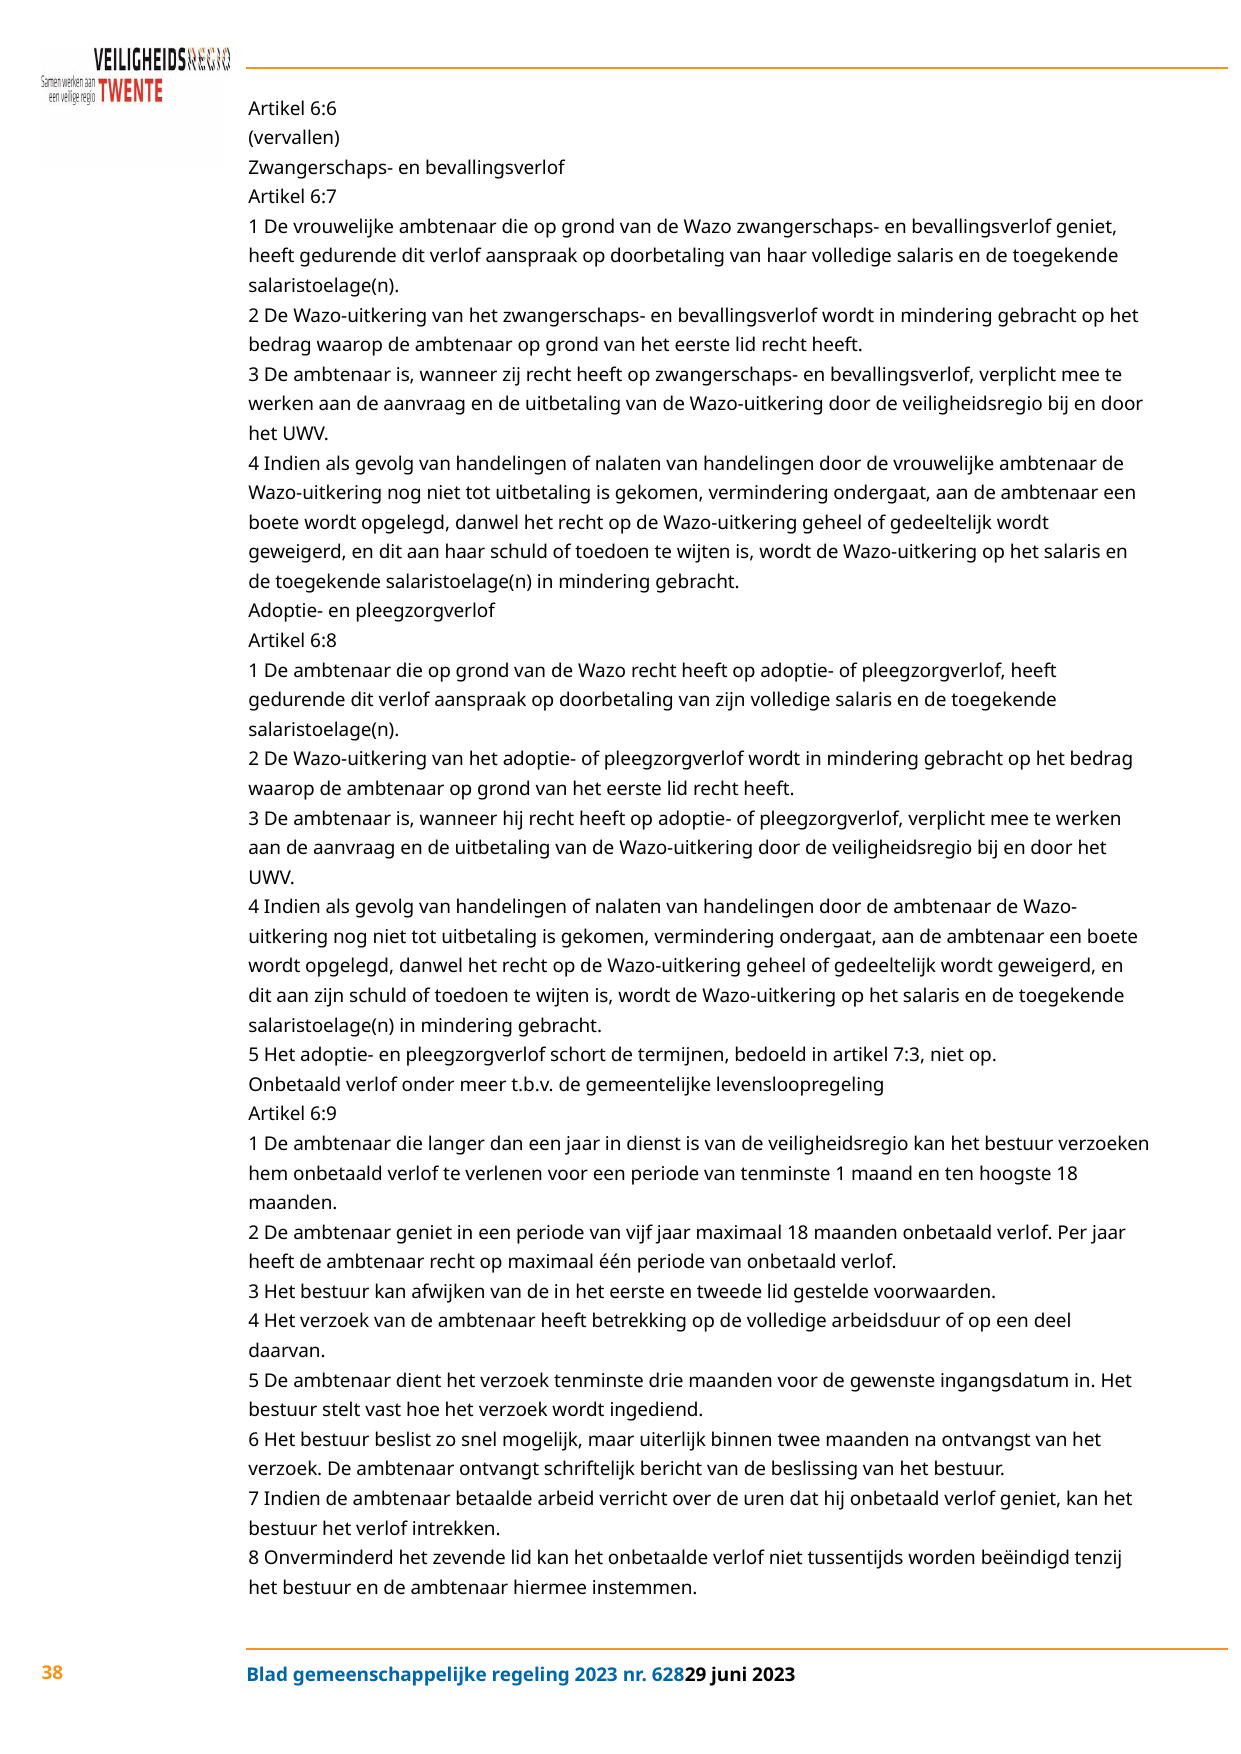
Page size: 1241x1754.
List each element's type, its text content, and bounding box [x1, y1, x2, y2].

text 3 De ambtenaar is, wanneer zij recht heeft op zwangerschaps- en bevallingsverlof, verplicht mee te werken aan de aanvraag en de uitbetaling van de Wazo-uitkering door de veiligheidsregio bij en door het UWV. [248, 361, 1152, 446]
text 1 De ambtenaar die op grond van de Wazo recht heeft op adoptie- of pleegzorgverlof, heeft gedurende dit verlof aanspraak op doorbetaling van zijn volledige salaris en de toegekende salaristoelage(n). [248, 657, 1152, 742]
text 3 Het bestuur kan afwijken van de in het eerste en tweede lid gestelde voorwaarden. [248, 1278, 1152, 1304]
text 3 De ambtenaar is, wanneer hij recht heeft op adoptie- of pleegzorgverlof, verplicht mee te werken aan de aanvraag en de uitbetaling van de Wazo-uitkering door de veiligheidsregio bij en door het UWV. [248, 805, 1152, 890]
text 4 Indien als gevolg van handelingen of nalaten van handelingen door de ambtenaar de Wazo-uitkering nog niet tot uitbetaling is gekomen, vermindering ondergaat, aan de ambtenaar een boete wordt opgelegd, danwel het recht op de Wazo-uitkering geheel of gedeeltelijk wordt geweigerd, en dit aan zijn schuld of toedoen te wijten is, wordt de Wazo-uitkering op het salaris en de toegekende salaristoelage(n) in mindering gebracht. [248, 893, 1152, 1038]
text 5 De ambtenaar dient het verzoek tenminste drie maanden voor de gewenste ingangsdatum in. Het bestuur stelt vast hoe het verzoek wordt ingediend. [248, 1367, 1152, 1422]
text 2 De Wazo-uitkering van het zwangerschaps- en bevallingsverlof wordt in mindering gebracht op het bedrag waarop de ambtenaar op grond van het eerste lid recht heeft. [248, 302, 1152, 357]
text 1 De vrouwelijke ambtenaar die op grond van de Wazo zwangerschaps- en bevallingsverlof geniet, heeft gedurende dit verlof aanspraak op doorbetaling van haar volledige salaris en de toegekende salaristoelage(n). [248, 213, 1152, 298]
picture [41, 47, 231, 172]
text Onbetaald verlof onder meer t.b.v. de gemeentelijke levensloopregeling [248, 1071, 1152, 1097]
text 4 Indien als gevolg van handelingen of nalaten van handelingen door de vrouwelijke ambtenaar de Wazo-uitkering nog niet tot uitbetaling is gekomen, vermindering ondergaat, aan de ambtenaar een boete wordt opgelegd, danwel het recht op de Wazo-uitkering geheel of gedeeltelijk wordt geweigerd, en dit aan haar schuld of toedoen te wijten is, wordt de Wazo-uitkering op het salaris en de toegekende salaristoelage(n) in mindering gebracht. [248, 450, 1152, 594]
text 2 De ambtenaar geniet in een periode van vijf jaar maximaal 18 maanden onbetaald verlof. Per jaar heeft de ambtenaar recht op maximaal één periode van onbetaald verlof. [248, 1219, 1152, 1274]
text Artikel 6:7 [248, 183, 1152, 209]
text 6 Het bestuur beslist zo snel mogelijk, maar uiterlijk binnen twee maanden na ontvangst van het verzoek. De ambtenaar ontvangt schriftelijk bericht van de beslissing van het bestuur. [248, 1426, 1152, 1481]
text 2 De Wazo-uitkering van het adoptie- of pleegzorgverlof wordt in mindering gebracht op het bedrag waarop de ambtenaar op grond van het eerste lid recht heeft. [248, 746, 1152, 801]
text 1 De ambtenaar die langer dan een jaar in dienst is van de veiligheidsregio kan het bestuur verzoeken hem onbetaald verlof te verlenen voor een periode van tenminste 1 maand en ten hoogste 18 maanden. [248, 1130, 1152, 1215]
text Artikel 6:6 [248, 95, 1152, 121]
text 7 Indien de ambtenaar betaalde arbeid verricht over de uren dat hij onbetaald verlof geniet, kan het bestuur het verlof intrekken. [248, 1485, 1152, 1541]
text 8 Onverminderd het zevende lid kan het onbetaalde verlof niet tussentijds worden beëindigd tenzij het bestuur en de ambtenaar hiermee instemmen. [248, 1544, 1152, 1600]
text Artikel 6:9 [248, 1101, 1152, 1126]
text Zwangerschaps- en bevallingsverlof [248, 154, 1152, 180]
text 5 Het adoptie- en pleegzorgverlof schort de termijnen, bedoeld in artikel 7:3, niet op. [248, 1041, 1152, 1067]
text (vervallen) [248, 124, 1152, 150]
text Adoptie- en pleegzorgverlof [248, 598, 1152, 623]
text 4 Het verzoek van de ambtenaar heeft betrekking op de volledige arbeidsduur of op een deel daarvan. [248, 1308, 1152, 1363]
text Artikel 6:8 [248, 627, 1152, 653]
